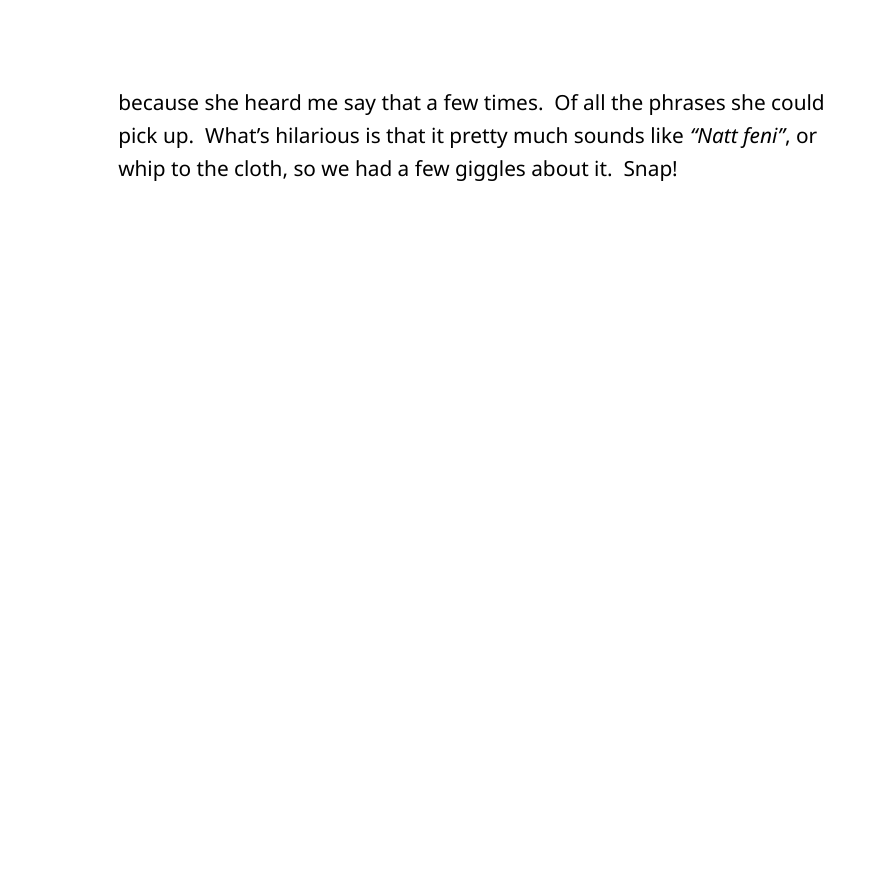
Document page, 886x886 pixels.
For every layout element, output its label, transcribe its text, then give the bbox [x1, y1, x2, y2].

text because she heard me say that a few times. Of all the phrases she could pick up. What’s hilarious is that it pretty much sounds like “Natt feni”, or whip to the cloth, so we had a few giggles about it. Snap! [118, 88, 827, 182]
